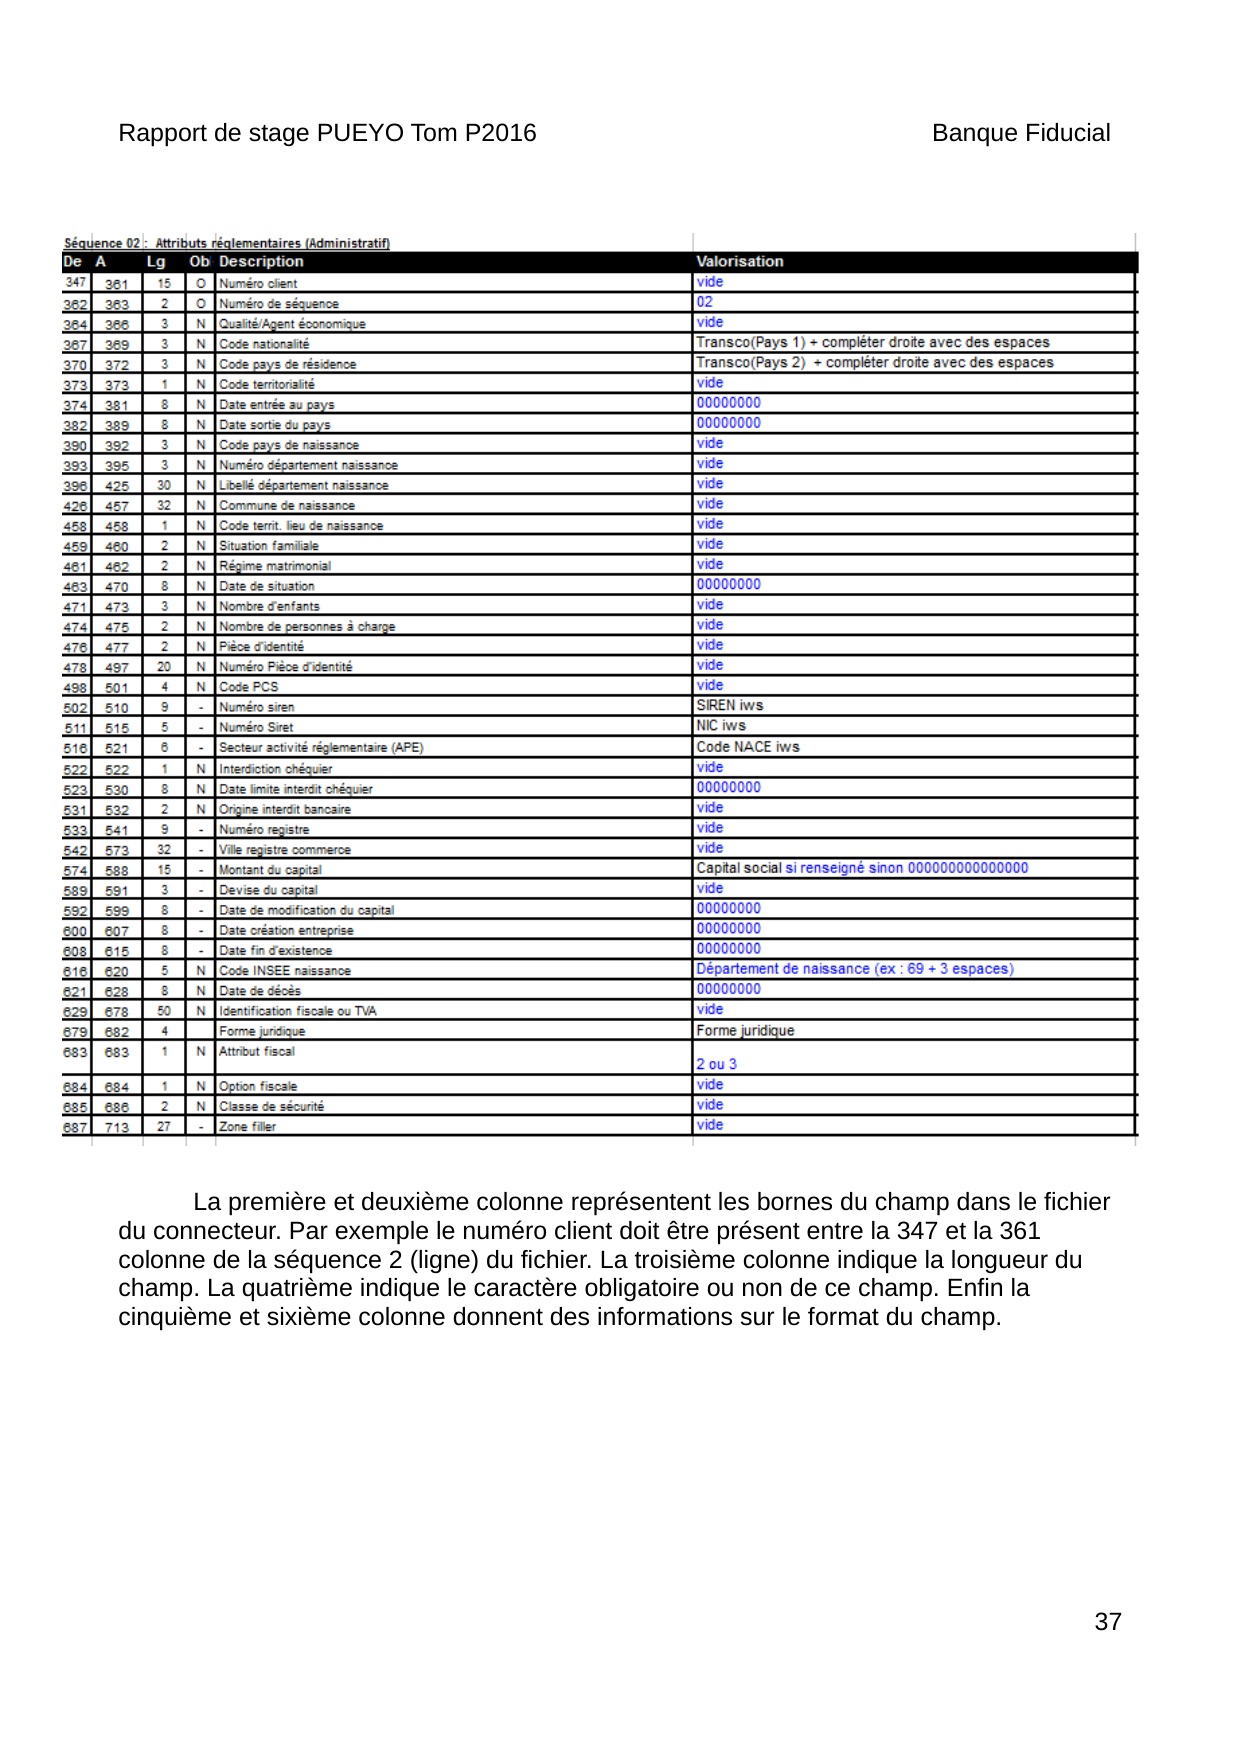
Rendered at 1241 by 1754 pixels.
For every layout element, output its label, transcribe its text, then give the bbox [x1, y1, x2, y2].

picture [62, 233, 1139, 1146]
text La première et deuxième colonne représentent les bornes du champ dans le fichier du connecteur. Par exemple le numéro client doit être présent entre la 347 et la 361 colonne de la séquence 2 (ligne) du fichier. La troisième colonne indique la longueur du champ. La quatrième indique le caractère obligatoire ou non de ce champ. Enfin la cinquième et sixième colonne donnent des informations sur le format du champ. [118, 1187, 1122, 1331]
